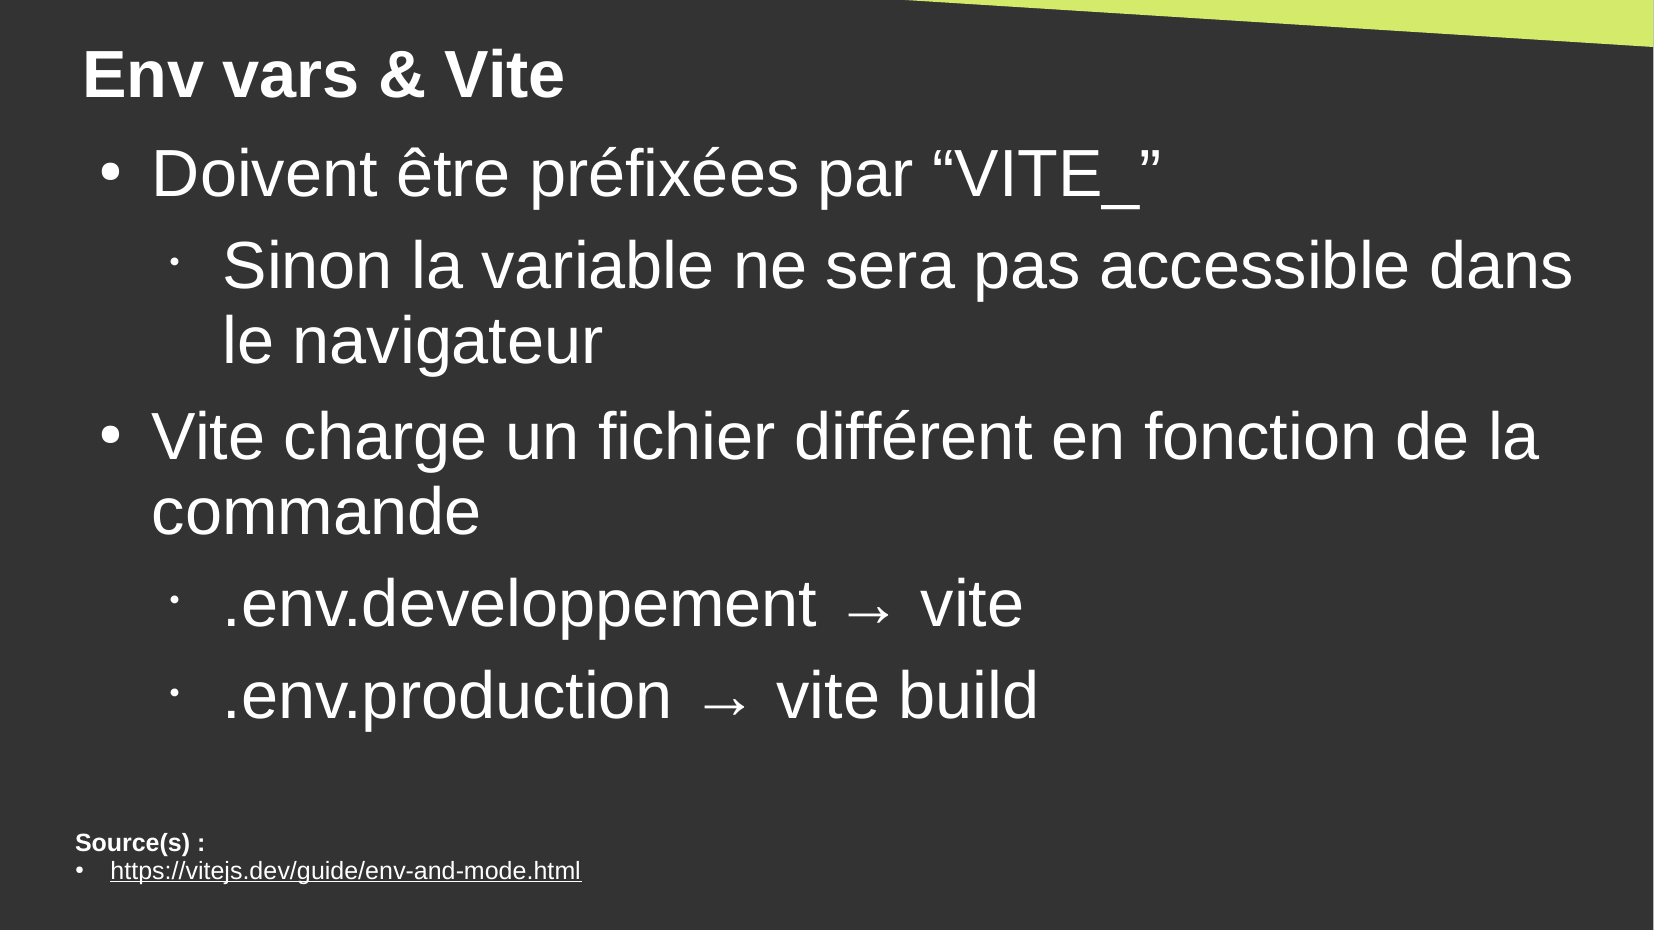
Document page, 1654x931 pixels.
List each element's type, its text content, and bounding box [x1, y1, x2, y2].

title Env vars & Vite [82, 37, 1571, 114]
text_box Source(s) : https://vitejs.dev/guide/env-and-mode.html [60, 821, 1546, 931]
text_box [905, 0, 1654, 48]
list Doivent être préfixées par “VITE_” Sinon la variable ne sera pas accessible dans le navigateur Vite charge un fichier différent en fonction de la commande .env.developpement → vite .env.production → vite build [80, 135, 1620, 739]
